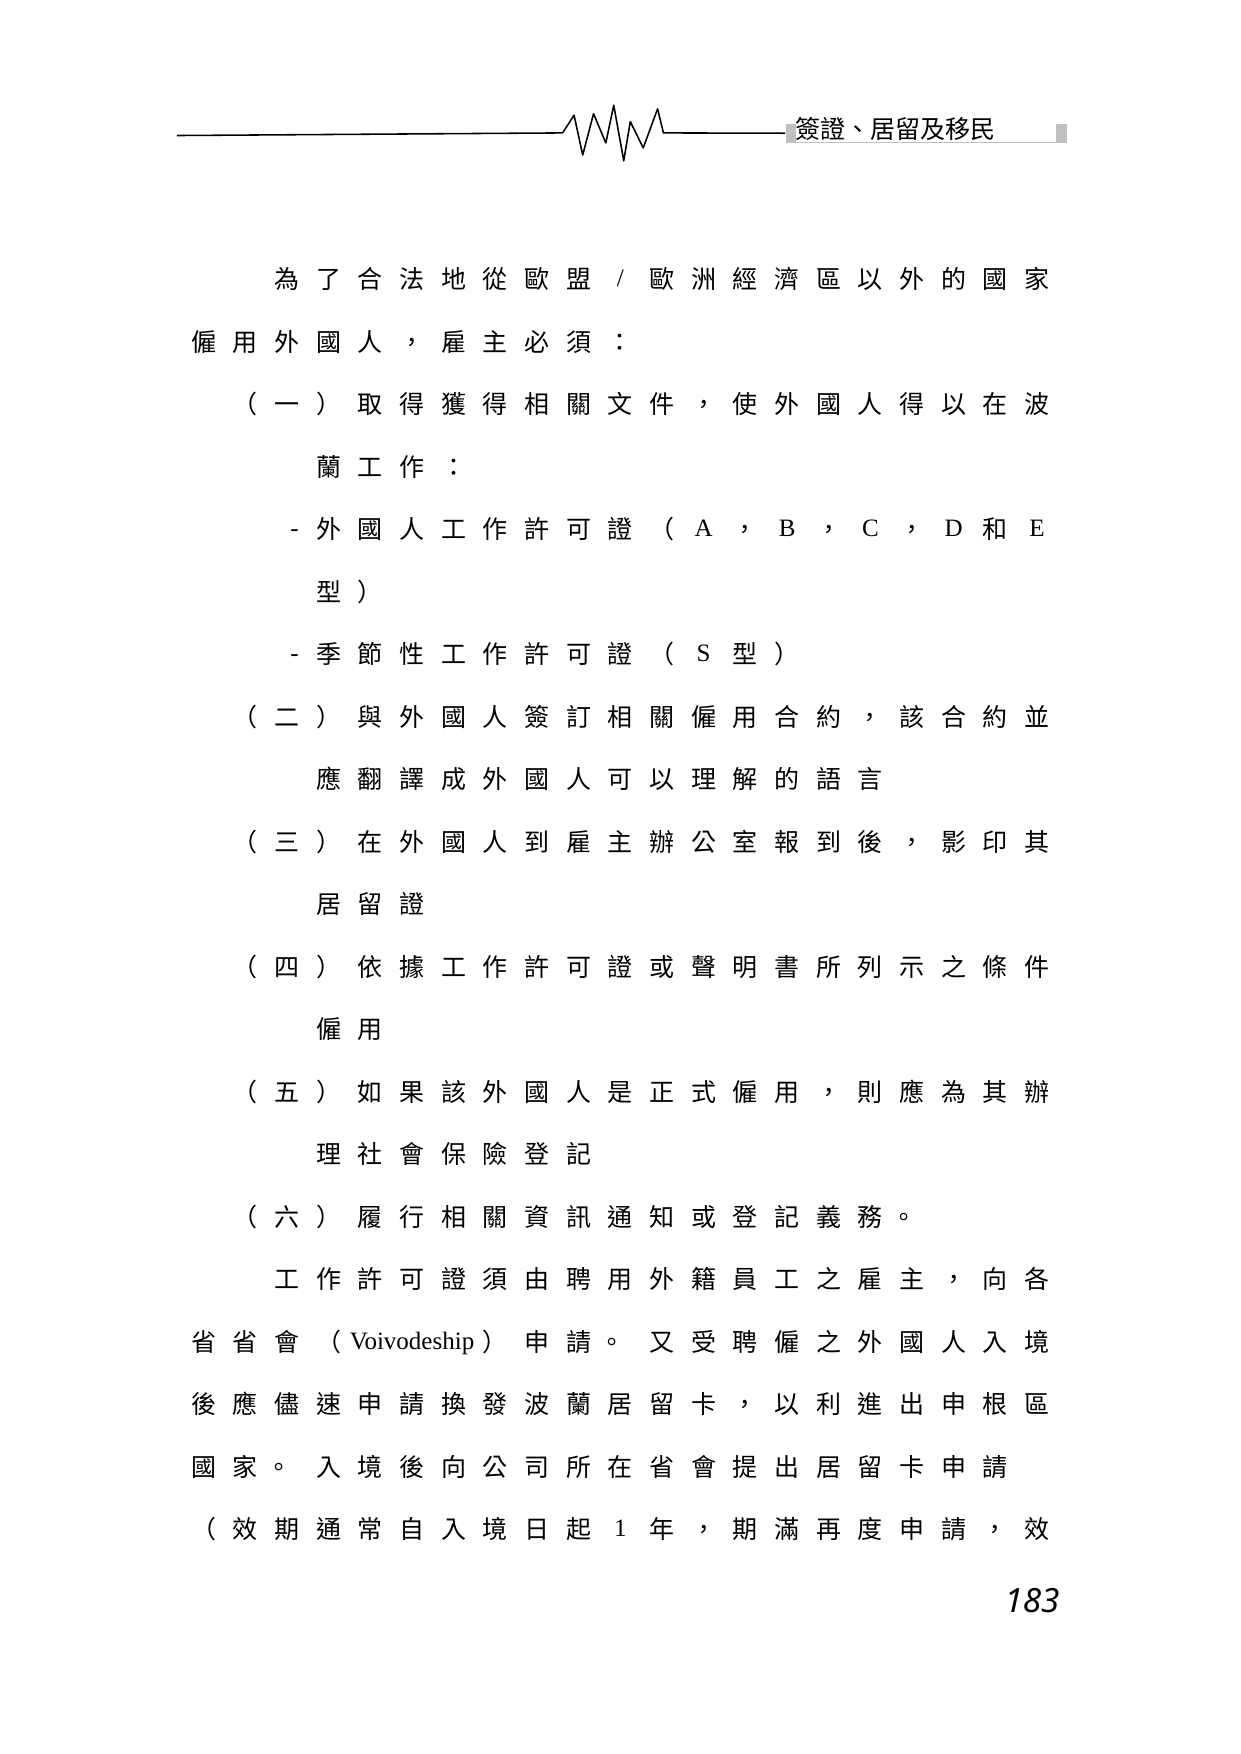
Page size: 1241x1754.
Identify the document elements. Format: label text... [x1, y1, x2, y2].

text （二）與外國人簽訂相關僱用合約，該合約並應翻譯成外國人可以理解的語言 [207, 674, 1058, 799]
text （六）履行相關資訊通知或登記義務。 [207, 1174, 1058, 1236]
text 為了合法地從歐盟/歐洲經濟區以外的國家僱用外國人，雇主必須： [183, 236, 1058, 361]
text （三）在外國人到雇主辦公室報到後，影印其居留證 [207, 799, 1058, 924]
text 工作許可證須由聘用外籍員工之雇主，向各省省會（Voivodeship）申請。又受聘僱之外國人入境後應儘速申請換發波蘭居留卡，以利進出申根區國家。入境後向公司所在省會提出居留卡申請（效期通常自入境日起1年，期滿再度申請，效 [183, 1236, 1058, 1549]
text （一）取得獲得相關文件，使外國人得以在波蘭工作： [207, 361, 1058, 486]
text （四）依據工作許可證或聲明書所列示之條件僱用 [207, 924, 1058, 1049]
text -外國人工作許可證（A，B，C，D和E型） [207, 486, 1058, 611]
text -季節性工作許可證（S型） [207, 611, 1058, 674]
text （五）如果該外國人是正式僱用，則應為其辦理社會保險登記 [207, 1049, 1058, 1174]
